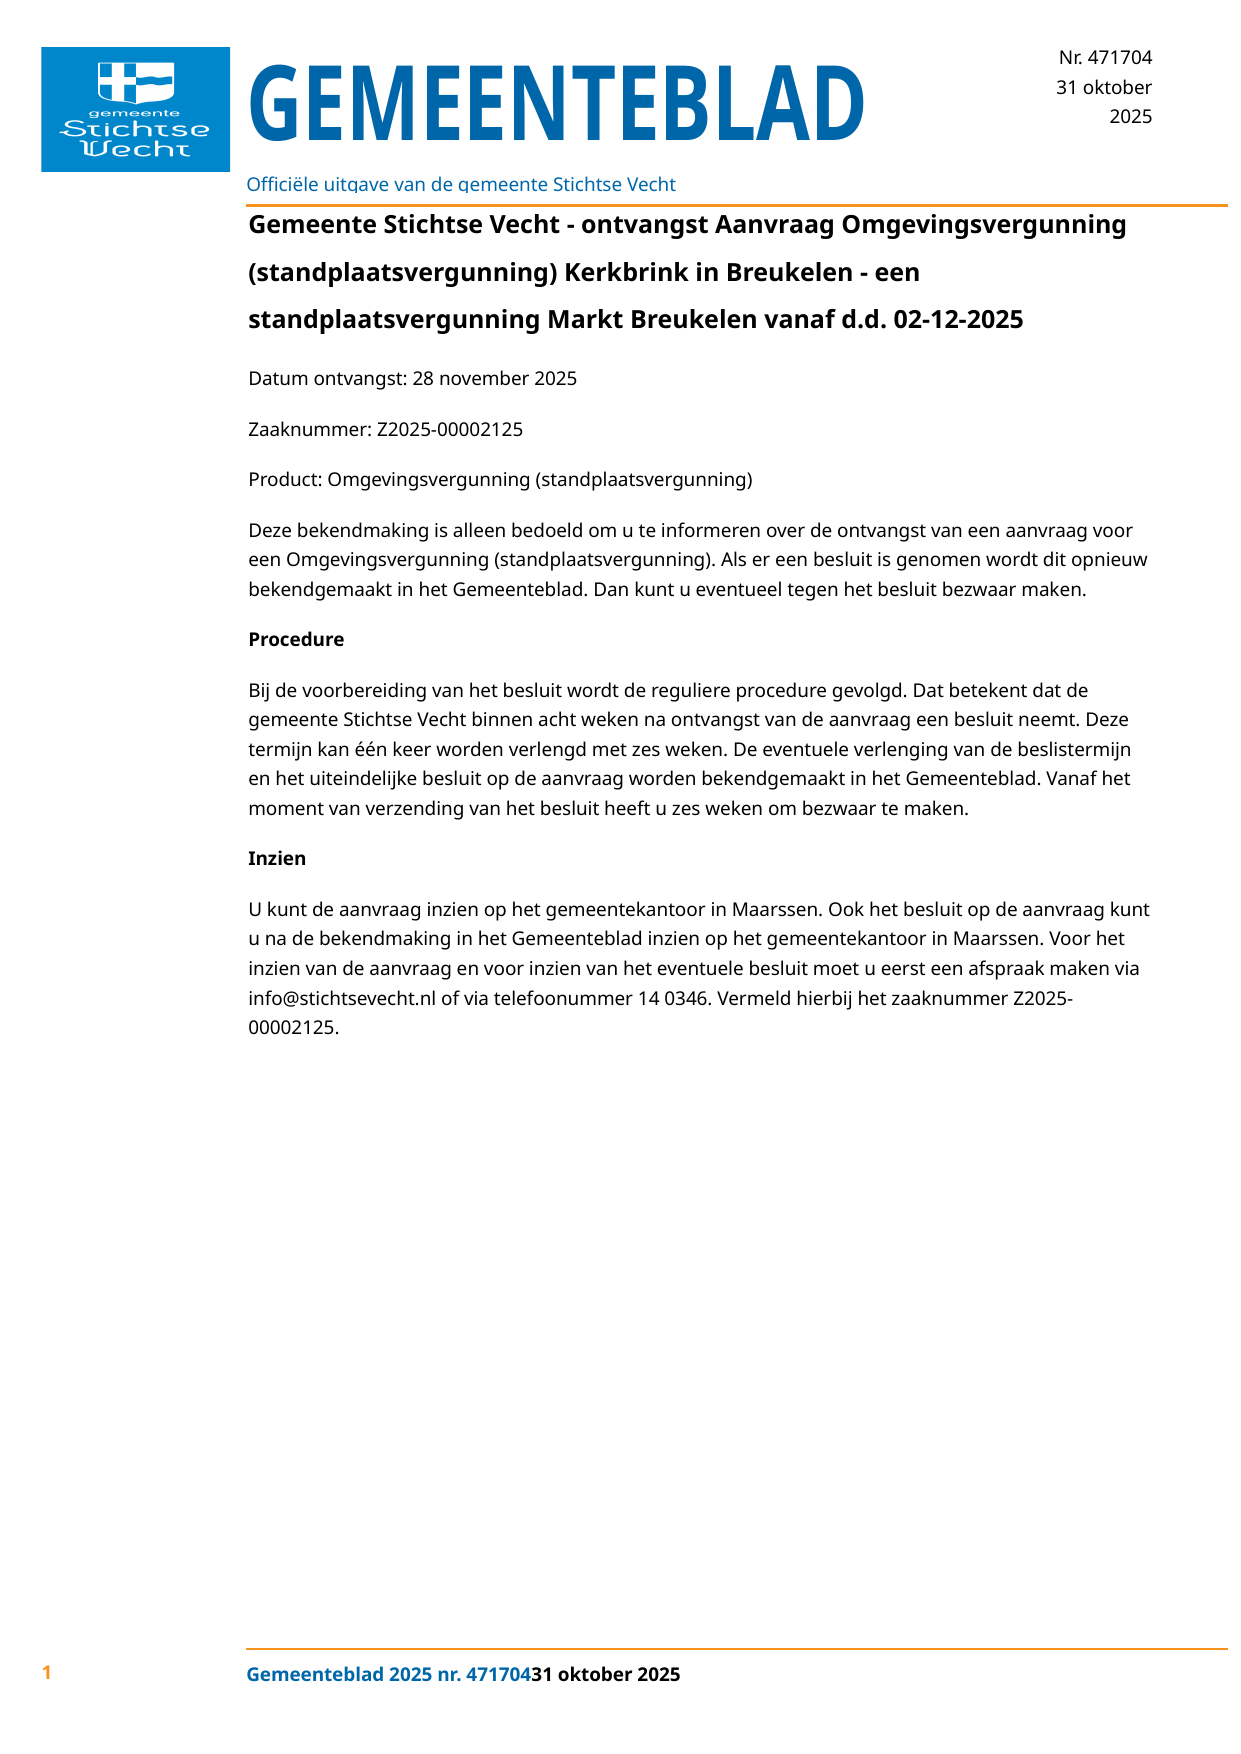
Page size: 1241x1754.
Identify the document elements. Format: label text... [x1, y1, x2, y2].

text U kunt de aanvraag inzien op het gemeentekantoor in Maarssen. Ook het besluit op de aanvraag kunt u na de bekendmaking in het Gemeenteblad inzien op het gemeentekantoor in Maarssen. Voor het inzien van de aanvraag en voor inzien van het eventuele besluit moet u eerst een afspraak maken via info@stichtsevecht.nl of via telefoonummer 14 0346. Vermeld hierbij het zaaknummer Z2025-00002125. [248, 896, 1152, 1040]
text Inzien [248, 846, 1152, 871]
picture [99, 63, 135, 101]
text Datum ontvangst: 28 november 2025 [248, 366, 1152, 391]
text Procedure [248, 626, 1152, 652]
text Zaaknummer: Z2025-00002125 [248, 416, 1152, 442]
text Gemeente Stichtse Vecht - ontvangst Aanvraag Omgevingsvergunning (standplaatsvergunning) Kerkbrink in Breukelen - een standplaatsvergunning Markt Breukelen vanaf d.d. 02-12-2025 [248, 207, 1152, 336]
text Bij de voorbereiding van het besluit wordt de reguliere procedure gevolgd. Dat betekent dat de gemeente Stichtse Vecht binnen acht weken na ontvangst van de aanvraag een besluit neemt. Deze termijn kan één keer worden verlengd met zes weken. De eventuele verlenging van de beslistermijn en het uiteindelijke besluit op de aanvraag worden bekendgemaakt in het Gemeenteblad. Vanaf het moment van verzending van het besluit heeft u zes weken om bezwaar te maken. [248, 677, 1152, 821]
text Product: Omgevingsvergunning (standplaatsvergunning) [248, 466, 1152, 492]
picture [137, 63, 174, 103]
text Deze bekendmaking is alleen bedoeld om u te informeren over de ontvangst van een aanvraag voor een Omgevingsvergunning (standplaatsvergunning). Als er een besluit is genomen wordt dit opnieuw bekendgemaakt in het Gemeenteblad. Dan kunt u eventueel tegen het besluit bezwaar maken. [248, 517, 1152, 602]
